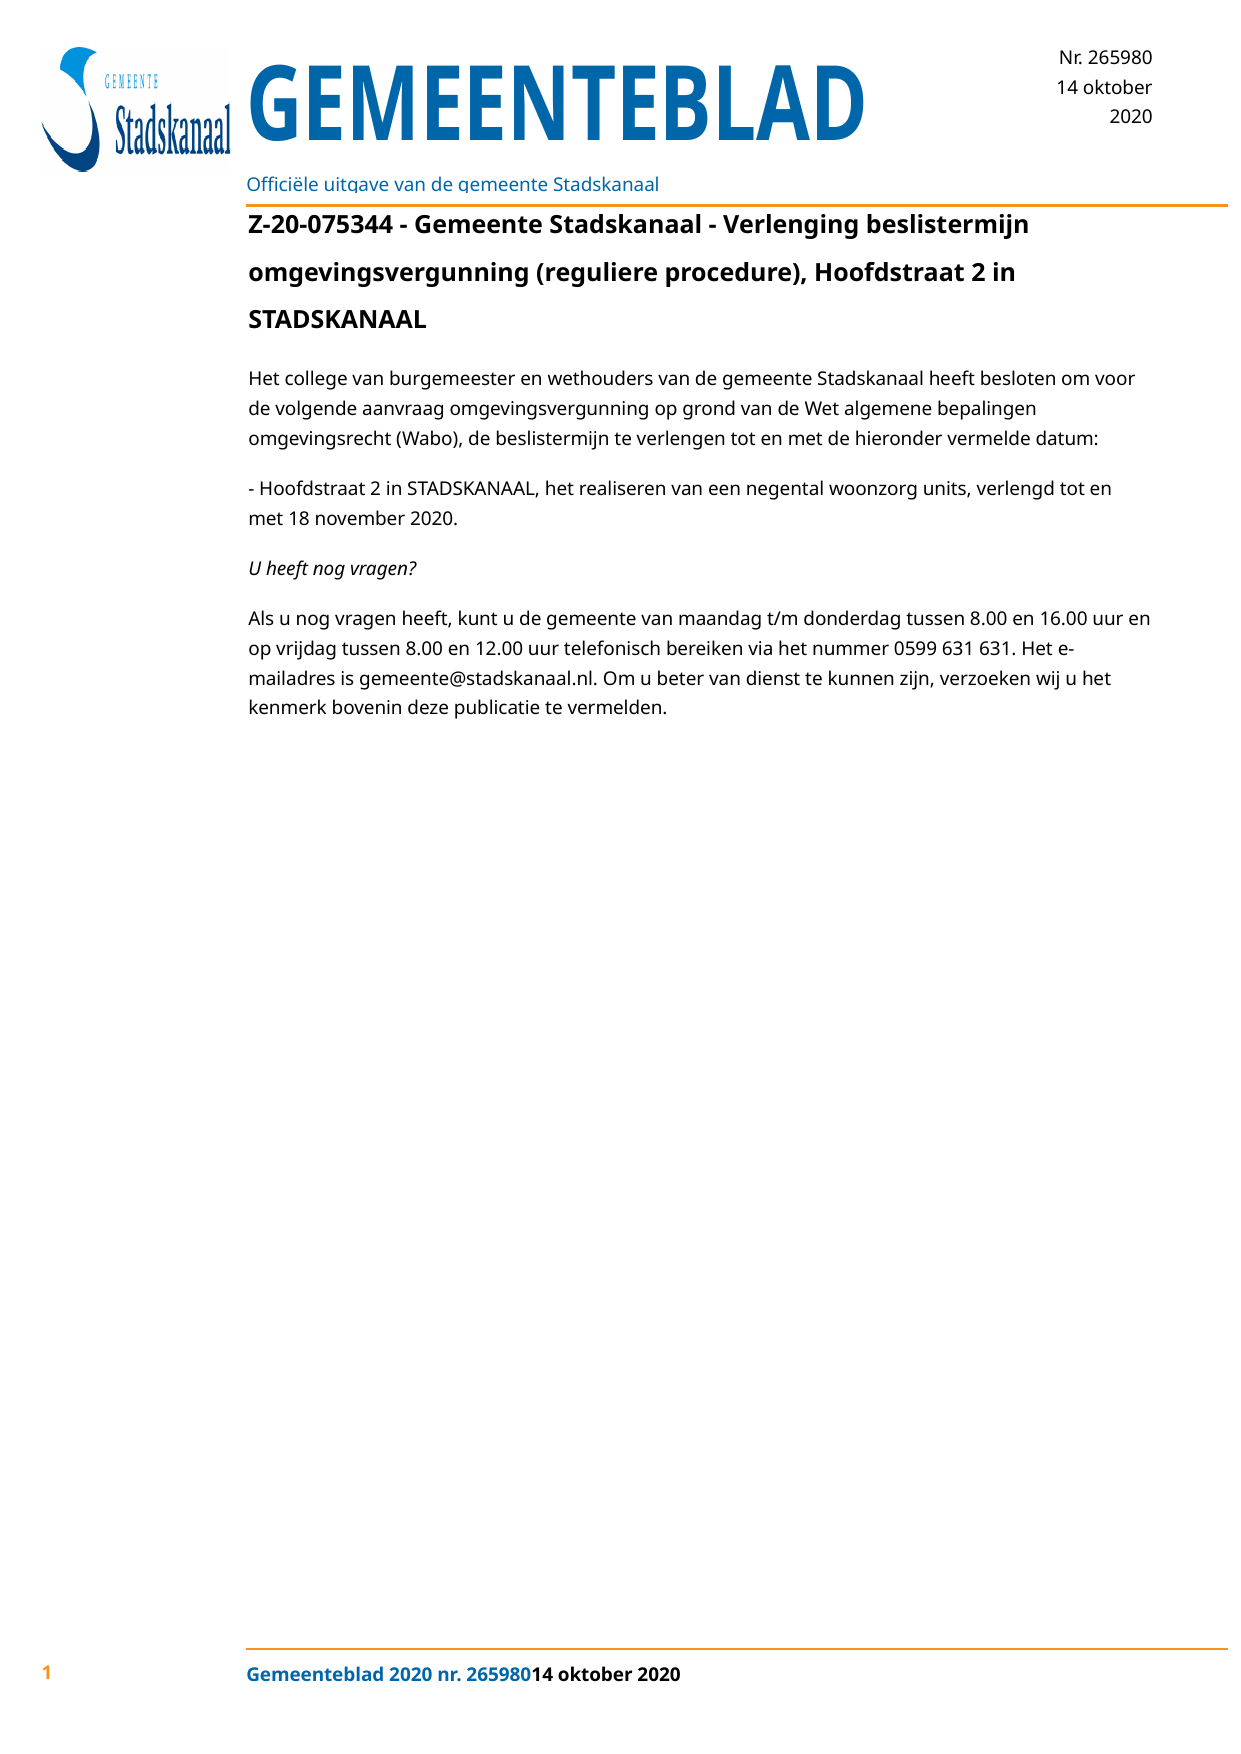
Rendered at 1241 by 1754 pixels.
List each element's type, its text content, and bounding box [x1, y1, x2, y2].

text Z-20-075344 - Gemeente Stadskanaal - Verlenging beslistermijn omgevingsvergunning (reguliere procedure), Hoofdstraat 2 in STADSKANAAL [248, 207, 1152, 336]
text Als u nog vragen heeft, kunt u de gemeente van maandag t/m donderdag tussen 8.00 en 16.00 uur en op vrijdag tussen 8.00 en 12.00 uur telefonisch bereiken via het nummer 0599 631 631. Het e-mailadres is gemeente@stadskanaal.nl. Om u beter van dienst te kunnen zijn, verzoeken wij u het kenmerk bovenin deze publicatie te vermelden. [248, 606, 1152, 720]
picture [41, 47, 231, 172]
text Het college van burgemeester en wethouders van de gemeente Stadskanaal heeft besloten om voor de volgende aanvraag omgevingsvergunning op grond van de Wet algemene bepalingen omgevingsrecht (Wabo), de beslistermijn te verlengen tot en met de hieronder vermelde datum: [248, 366, 1152, 450]
text U heeft nog vragen? [248, 555, 1152, 581]
text - Hoofdstraat 2 in STADSKANAAL, het realiseren van een negental woonzorg units, verlengd tot en met 18 november 2020. [248, 475, 1152, 530]
